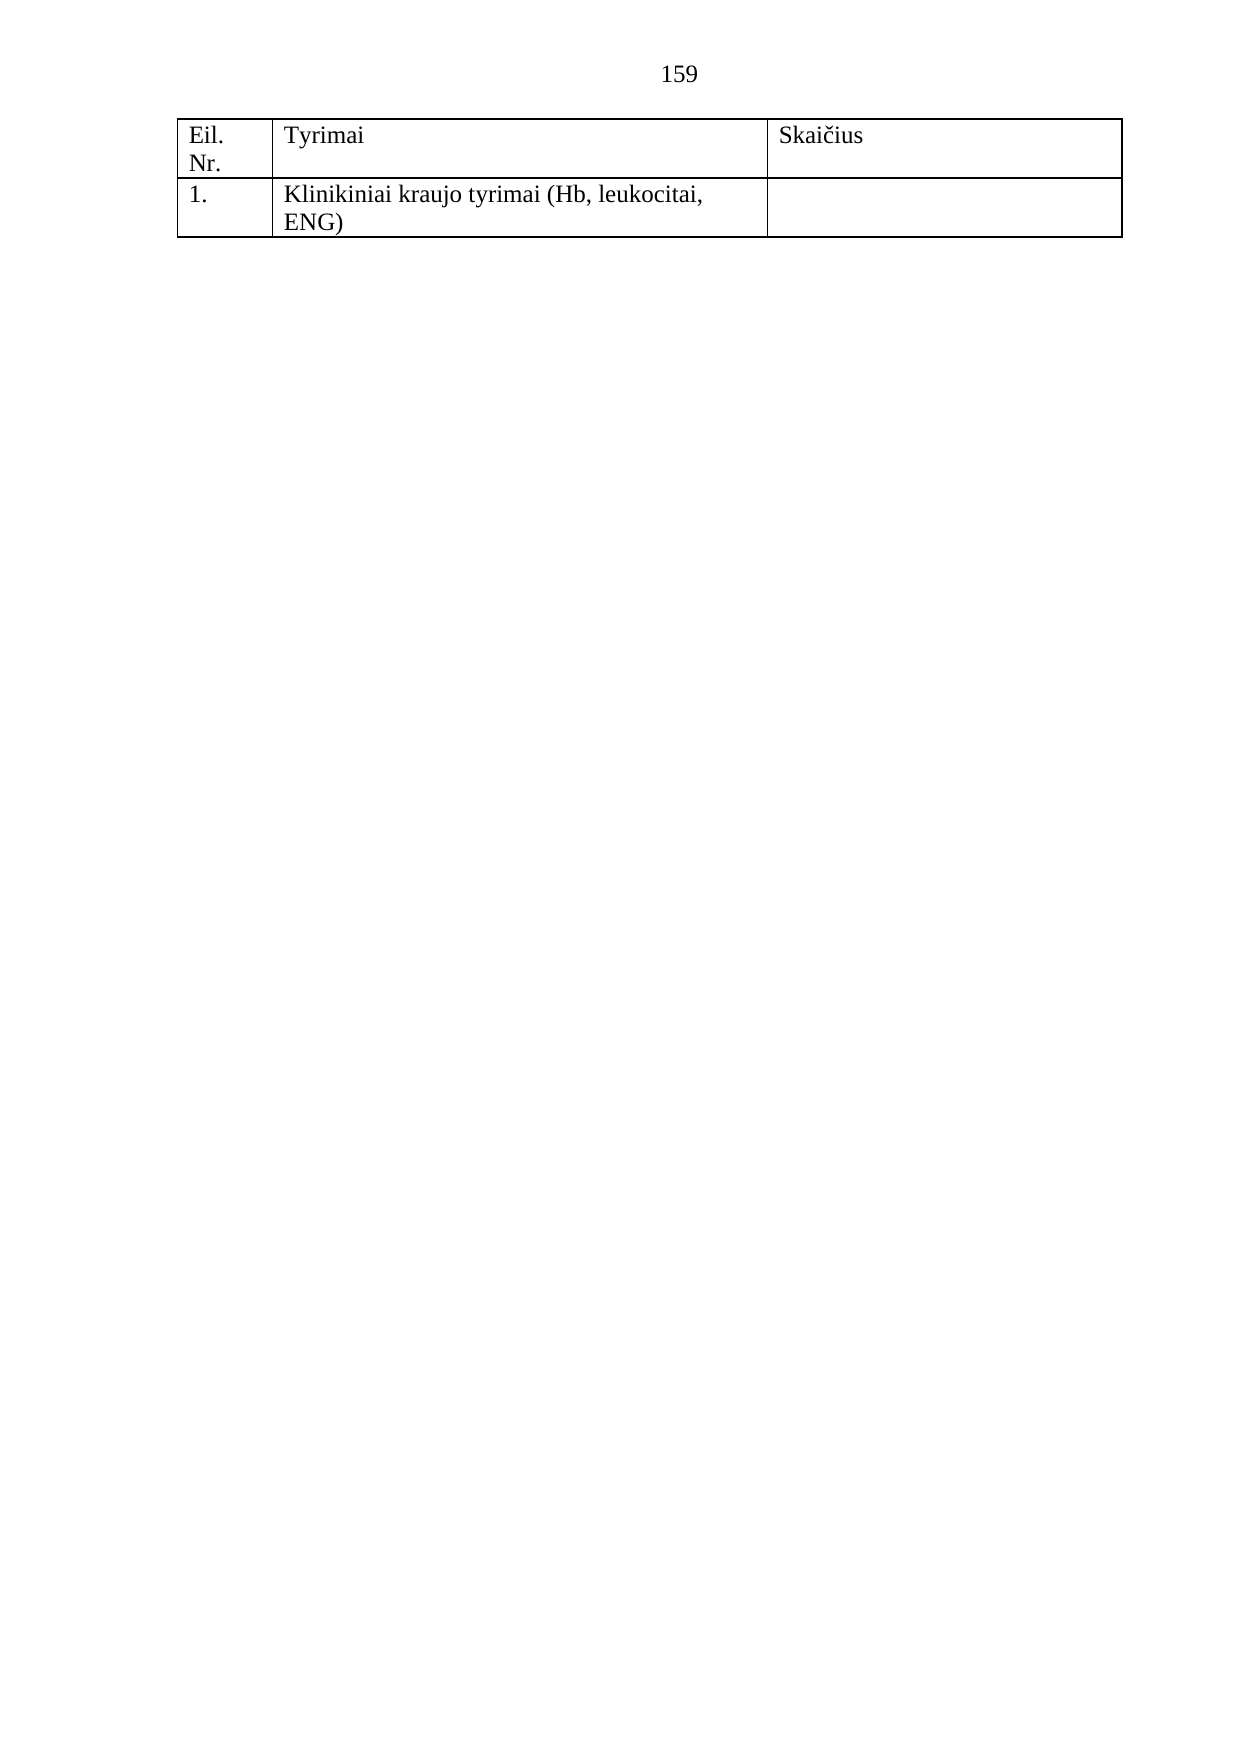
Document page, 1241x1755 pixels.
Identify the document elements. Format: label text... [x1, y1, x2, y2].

table_cell Klinikiniai kraujo tyrimai (Hb, leukocitai, ENG) [273, 179, 767, 236]
table_header Skaičius [768, 120, 1121, 177]
table_header Eil. Nr. [178, 120, 272, 177]
table_header Tyrimai [273, 120, 767, 177]
table_cell 1. [178, 179, 272, 236]
table_cell [768, 179, 1121, 236]
